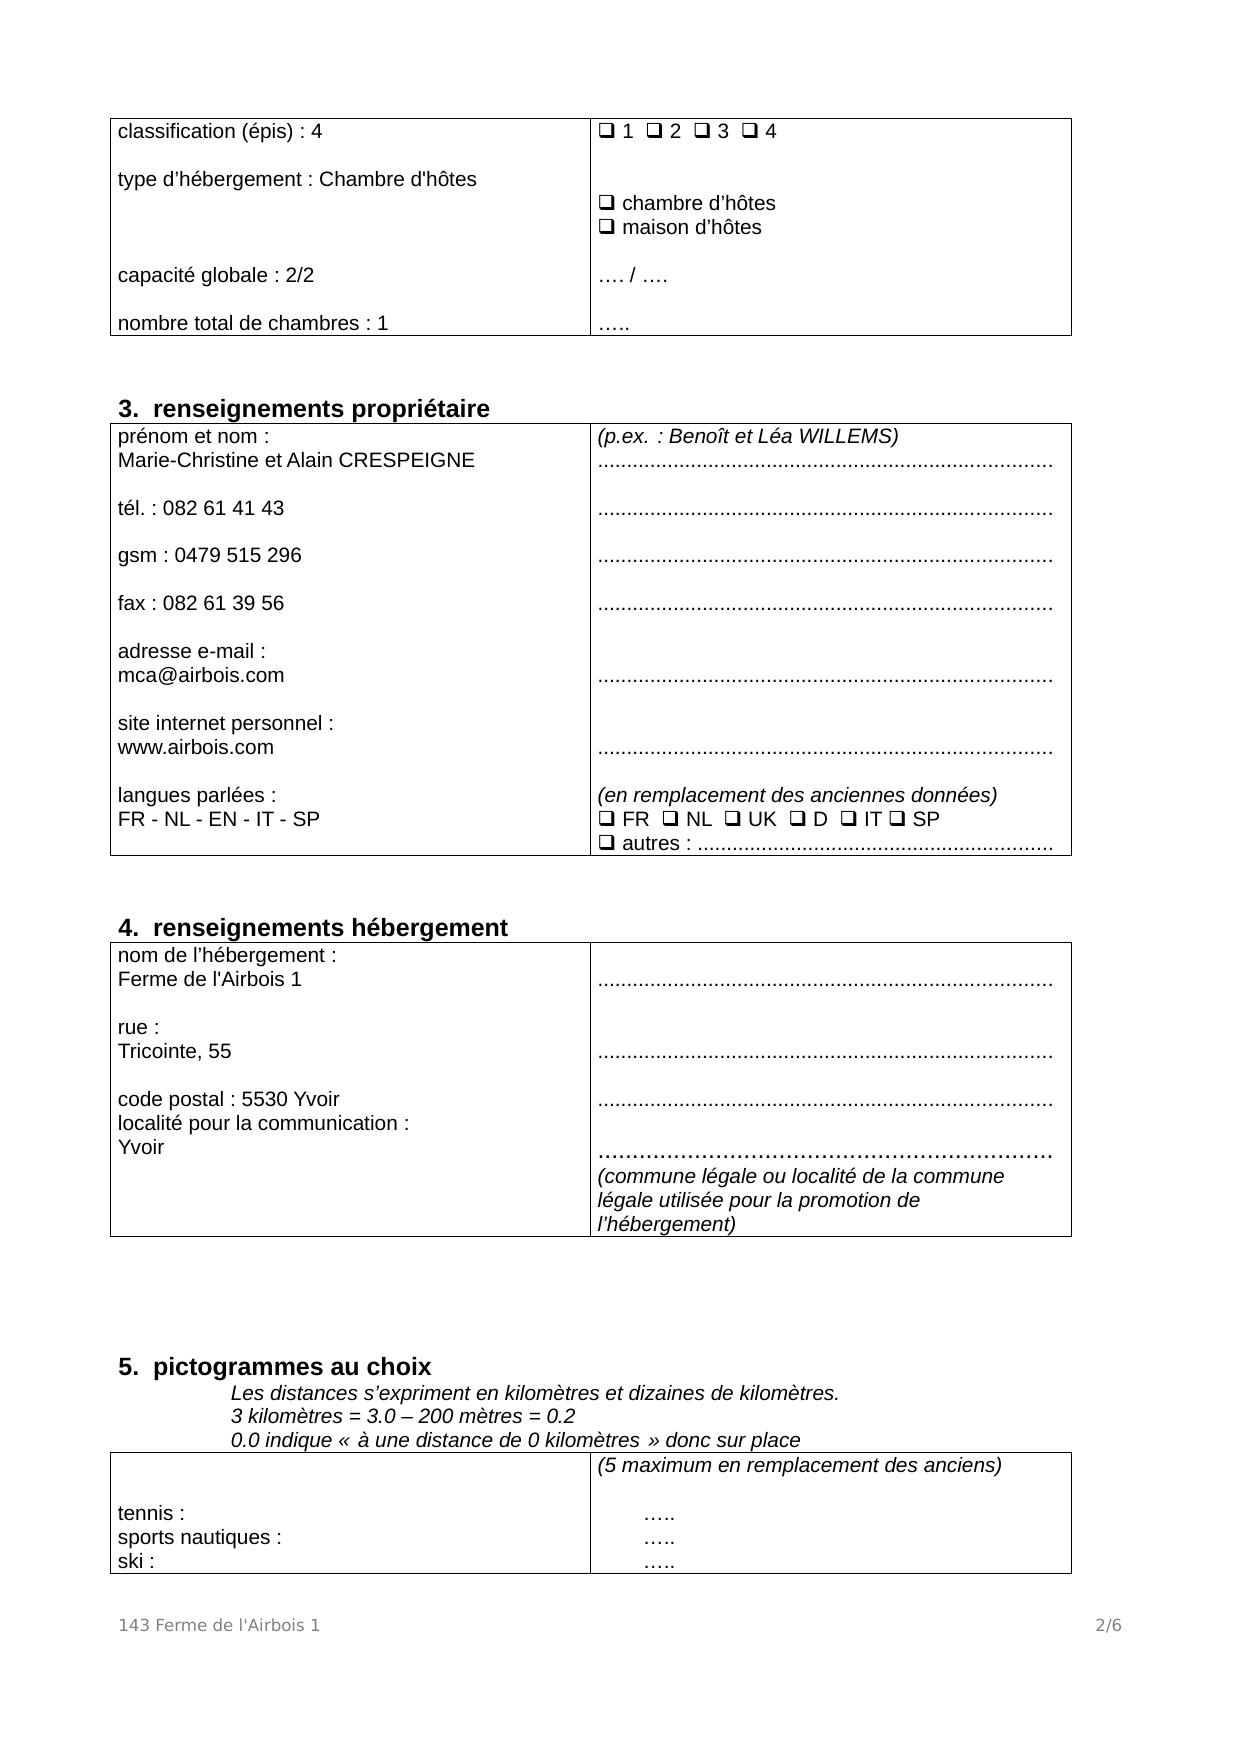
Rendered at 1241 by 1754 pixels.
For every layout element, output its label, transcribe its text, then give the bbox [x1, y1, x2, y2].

text Les distances s’expriment en kilomètres et dizaines de kilomètres. [231, 1380, 1122, 1404]
table_header (p.ex. : Benoît et Léa WILLEMS) (en remplacement des anciennes données)  FR  NL  UK  D  IT  SP  autres : [591, 424, 1071, 855]
text 4. renseignements hébergement [118, 913, 1122, 942]
table_header classification (épis) : 4 type d’hébergement : Chambre d'hôtes capacité globale : 2/2 nombre total de chambres : 1 [111, 119, 590, 335]
text 3 kilomètres = 3.0 – 200 mètres = 0.2 [231, 1404, 1122, 1428]
table_header prénom et nom : Marie-Christine et Alain CRESPEIGNE tél. : 082 61 41 43 gsm : 0479 515 296 fax : 082 61 39 56 adresse e-mail : mca@airbois.com site internet personnel : www.airbois.com langues parlées : FR - NL - EN - IT - SP [111, 424, 590, 855]
table_header (commune légale ou localité de la commune légale utilisée pour la promotion de l’hébergement) [591, 943, 1071, 1236]
text 3. renseignements propriétaire [118, 394, 1122, 422]
table_header tennis : sports nautiques : ski : [111, 1453, 590, 1573]
text 5. pictogrammes au choix [118, 1352, 1122, 1380]
text 0.0 indique « à une distance de 0 kilomètres » donc sur place [231, 1428, 1122, 1452]
table_header (5 maximum en remplacement des anciens) ….. ….. ….. [591, 1453, 1071, 1573]
table_header  1  2  3  4  chambre d’hôtes  maison d’hôtes …. / …. ….. [591, 119, 1071, 335]
table_header nom de l’hébergement : Ferme de l'Airbois 1 rue : Tricointe, 55 code postal : 5530 Yvoir localité pour la communication : Yvoir [111, 943, 590, 1236]
